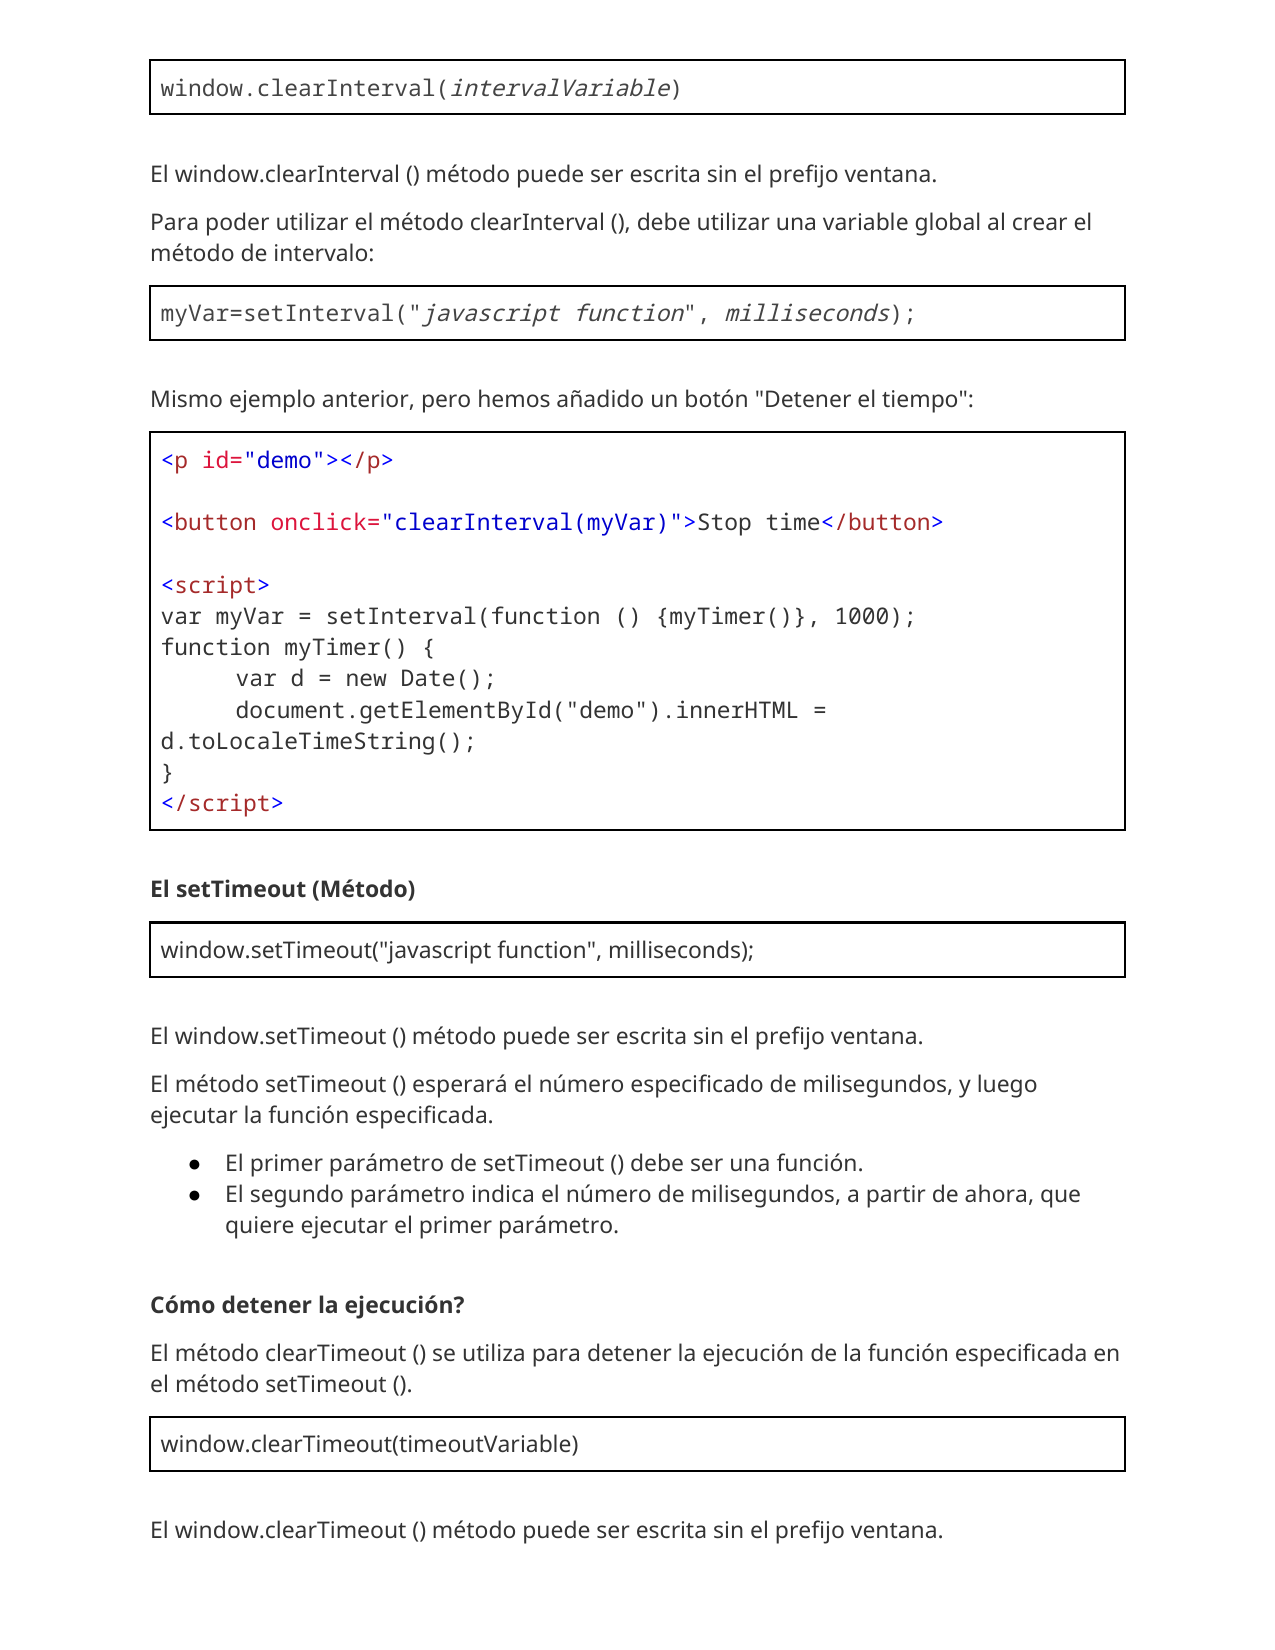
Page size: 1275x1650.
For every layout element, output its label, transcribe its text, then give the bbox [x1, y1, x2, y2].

text El window.setTimeout () método puede ser escrita sin el prefijo ventana. [150, 1020, 1125, 1051]
text El setTimeout (Método) [150, 873, 1125, 905]
text El método clearTimeout () se utiliza para detener la ejecución de la función especificada en el método setTimeout (). [150, 1337, 1125, 1399]
table_header window.clearTimeout(timeoutVariable) [151, 1418, 1124, 1470]
text Cómo detener la ejecución? [150, 1289, 1125, 1320]
table_header myVar=setInterval("javascript function", milliseconds); [151, 287, 1124, 339]
table_header <p id="demo"></p> <button onclick="clearInterval(myVar)">Stop time</button> <script> var myVar = setInterval(function () {myTimer()}, 1000); function myTimer() { var d = new Date(); document.getElementById("demo").innerHTML = d.toLocaleTimeString(); } </script> [151, 433, 1124, 829]
text Mismo ejemplo anterior, pero hemos añadido un botón "Detener el tiempo": [150, 383, 1125, 414]
text Para poder utilizar el método clearInterval (), debe utilizar una variable global al crear el método de intervalo: [150, 206, 1125, 268]
list El primer parámetro de setTimeout () debe ser una función. [187, 1147, 1125, 1178]
text El método setTimeout () esperará el número especificado de milisegundos, y luego ejecutar la función especificada. [150, 1068, 1125, 1130]
text El window.clearTimeout () método puede ser escrita sin el prefijo ventana. [150, 1514, 1125, 1546]
table_header window.clearInterval(intervalVariable) [151, 61, 1124, 113]
list El segundo parámetro indica el número de milisegundos, a partir de ahora, que quiere ejecutar el primer parámetro. [187, 1178, 1125, 1241]
table_header window.setTimeout("javascript function", milliseconds); [151, 924, 1124, 976]
text El window.clearInterval () método puede ser escrita sin el prefijo ventana. [150, 158, 1125, 189]
